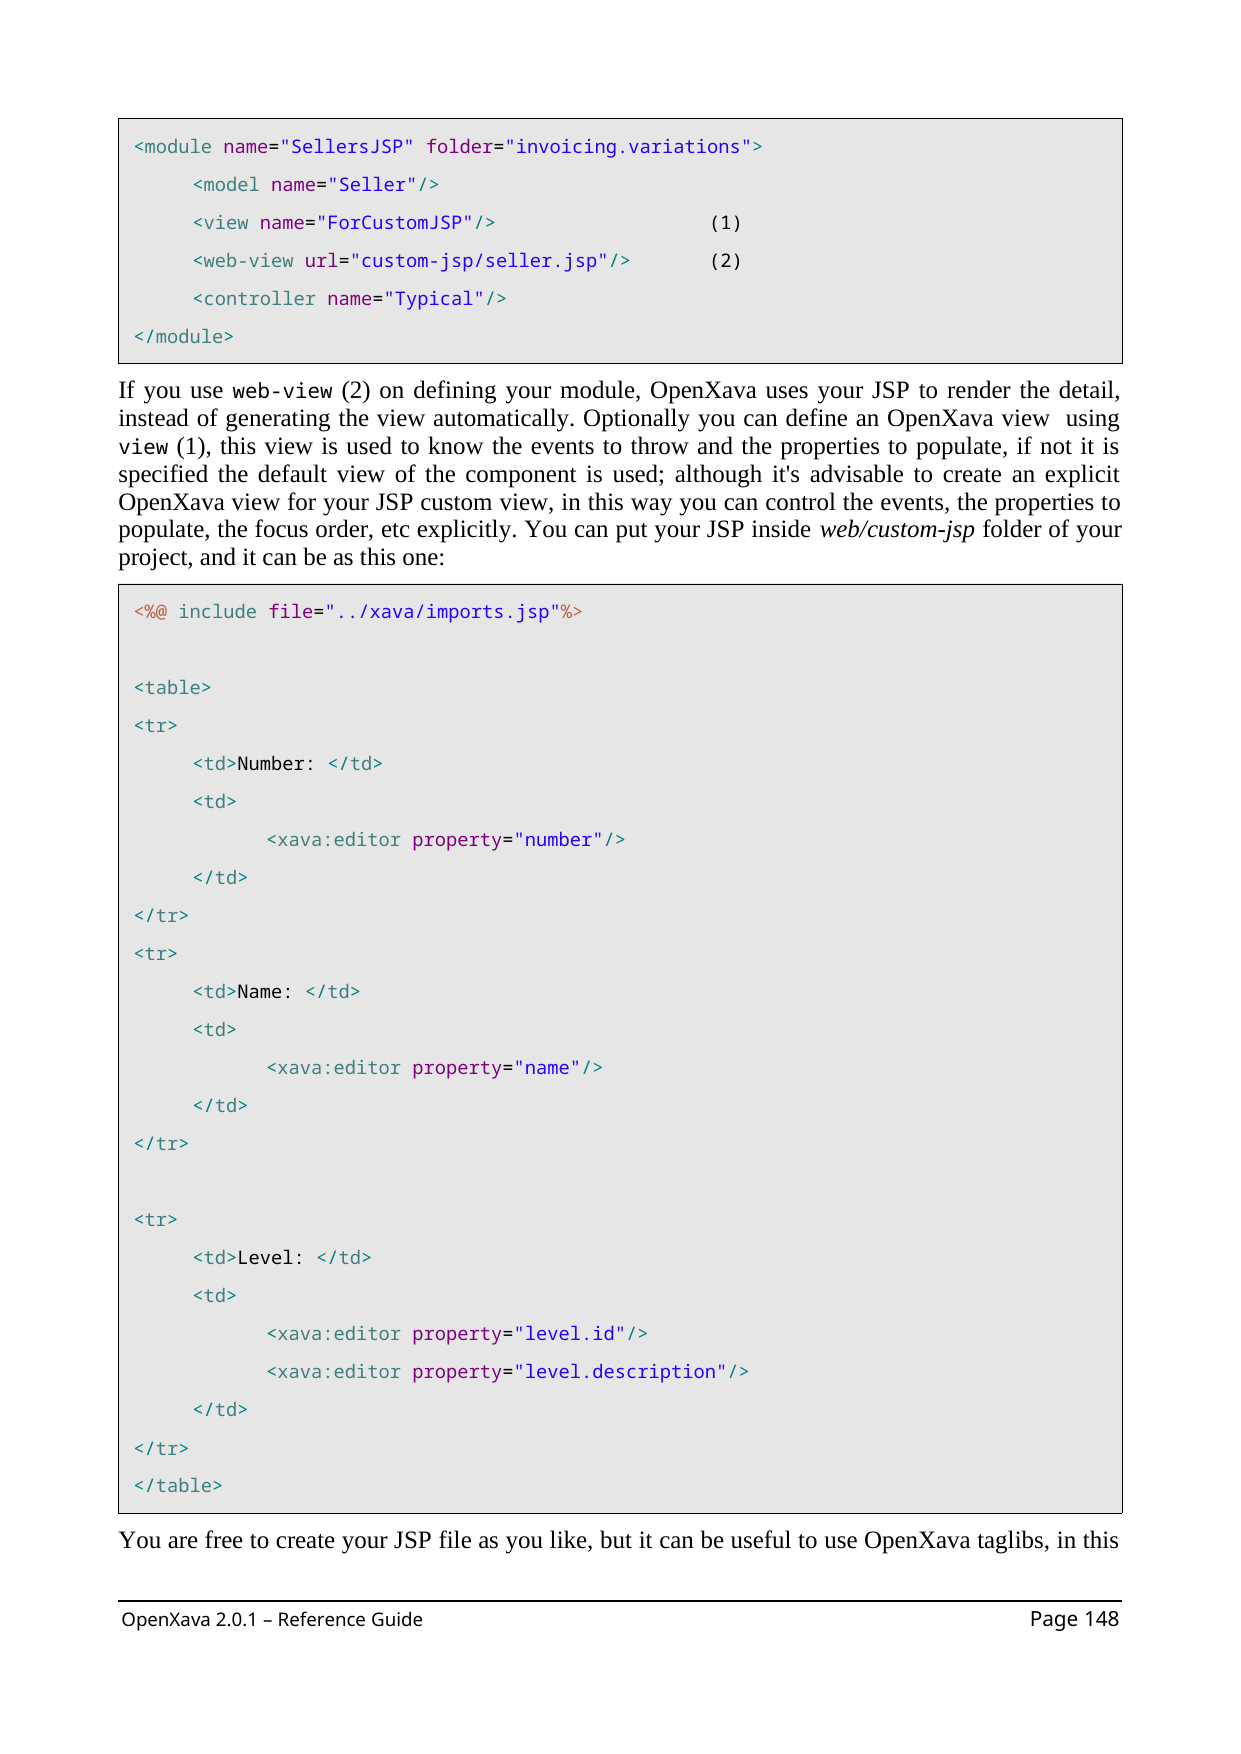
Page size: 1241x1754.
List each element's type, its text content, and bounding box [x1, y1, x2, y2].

text <td> [119, 1268, 1122, 1306]
text <xava:editor property="level.id"/> [119, 1306, 1122, 1344]
text </td> [119, 850, 1122, 888]
text <td> [119, 774, 1122, 812]
text <table> [119, 659, 1122, 698]
text <td>Number: </td> [119, 736, 1122, 774]
text </tr> [119, 1420, 1122, 1458]
text <xava:editor property="name"/> [119, 1040, 1122, 1078]
text </td> [119, 1382, 1122, 1420]
text <view name="ForCustomJSP"/> (1) [119, 194, 1122, 232]
text <tr> [119, 926, 1122, 964]
text <tr> [119, 1192, 1122, 1230]
text <xava:editor property="number"/> [119, 812, 1122, 850]
text You are free to create your JSP file as you like, but it can be useful to use OpenXava taglibs, in this [118, 1526, 1122, 1553]
text </tr> [119, 888, 1122, 926]
text <%@ include file="../xava/imports.jsp"%> [119, 585, 1122, 622]
text </td> [119, 1078, 1122, 1116]
text <controller name="Typical"/> [119, 270, 1122, 308]
text <td> [119, 1002, 1122, 1040]
text <tr> [119, 698, 1122, 736]
text <web-view url="custom-jsp/seller.jsp"/> (2) [119, 232, 1122, 270]
text </module> [119, 308, 1122, 363]
text </tr> [119, 1116, 1122, 1154]
text <td>Level: </td> [119, 1230, 1122, 1268]
text </table> [119, 1458, 1122, 1513]
text <xava:editor property="level.description"/> [119, 1344, 1122, 1382]
text If you use web-view (2) on defining your module, OpenXava uses your JSP to render the detail, instead of generating the view automatically. Optionally you can define an OpenXava view using view (1), this view is used to know the events to throw and the properties to populate, if not it is specified the default view of the component is used; although it's advisable to create an explicit OpenXava view for your JSP custom view, in this way you can control the events, the properties to populate, the focus order, etc explicitly. You can put your JSP inside web/custom-jsp folder of your project, and it can be as this one: [118, 376, 1122, 571]
text <td>Name: </td> [119, 964, 1122, 1002]
text <model name="Seller"/> [119, 156, 1122, 194]
text <module name="SellersJSP" folder="invoicing.variations"> [119, 119, 1122, 156]
